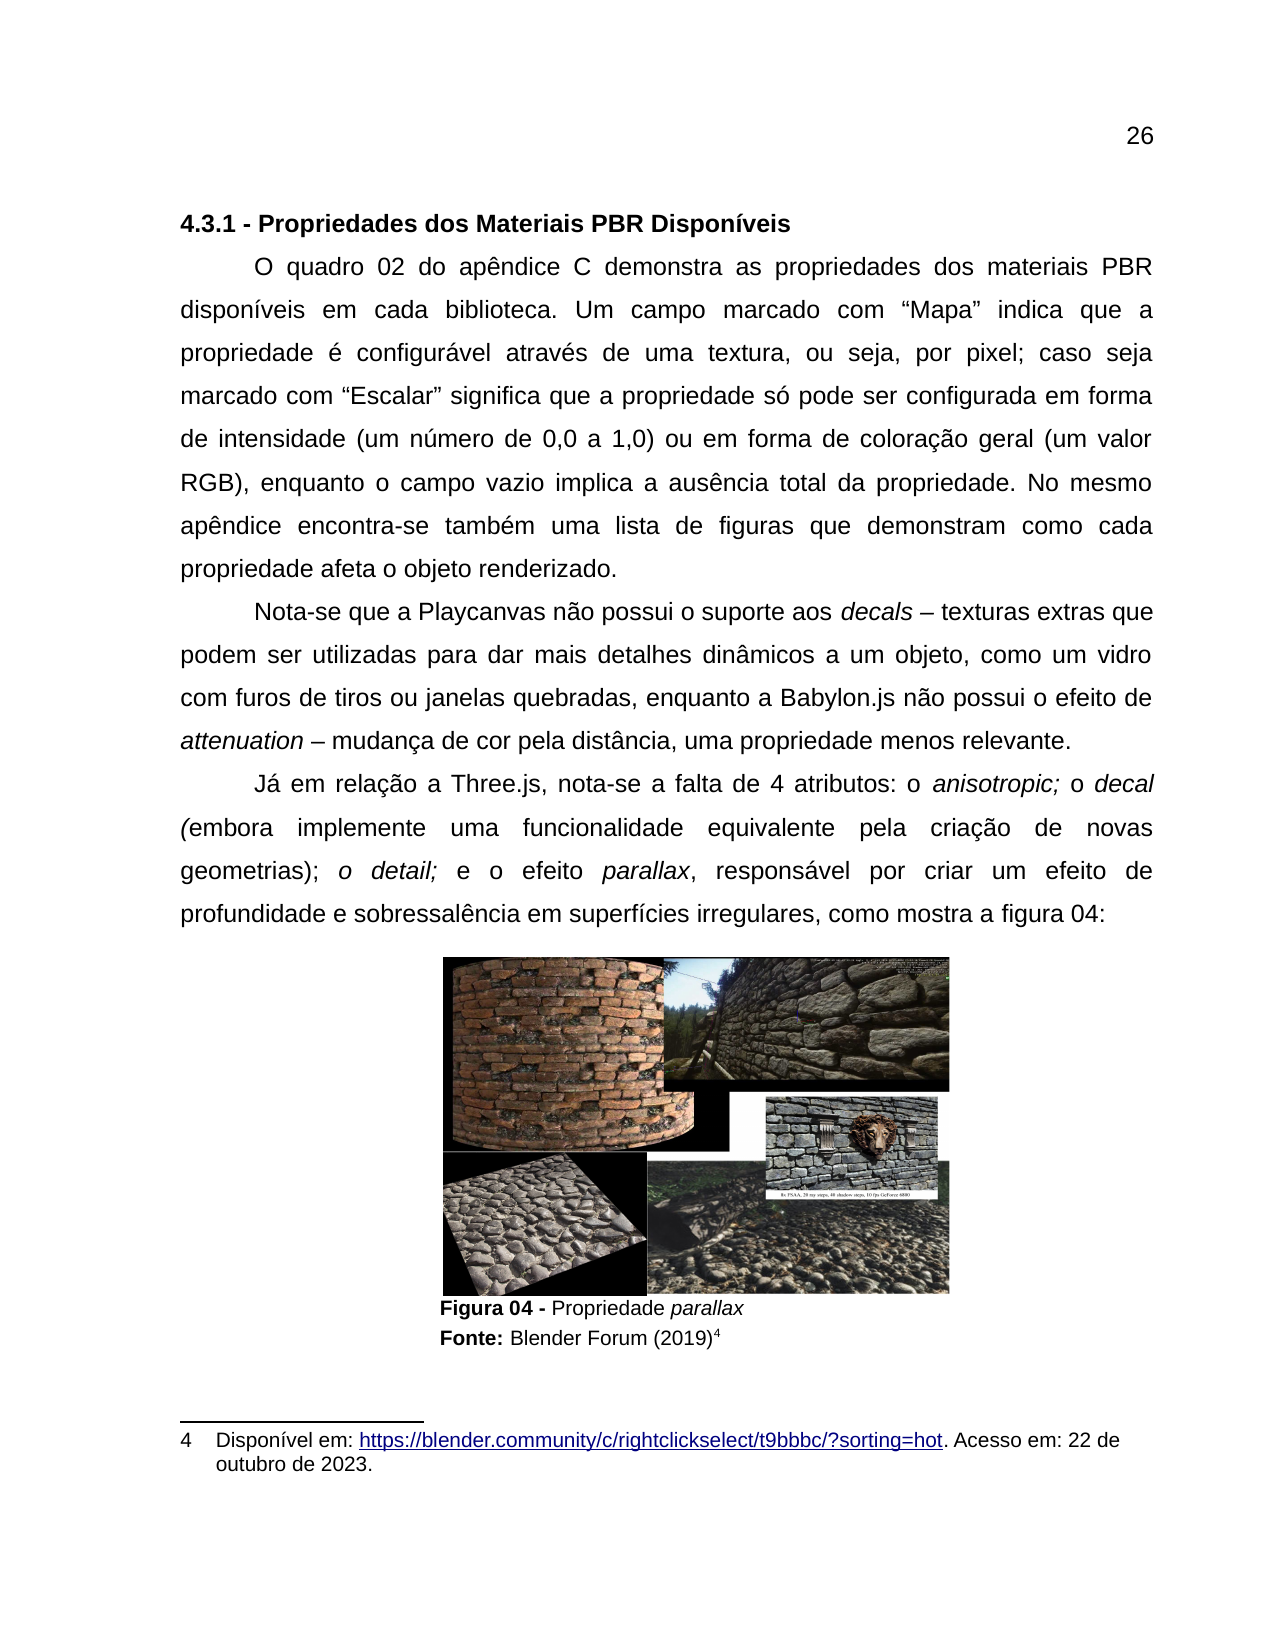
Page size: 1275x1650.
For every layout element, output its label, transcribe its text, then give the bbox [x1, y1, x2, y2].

text Figura 04 - Propriedade parallax [180, 942, 1154, 1320]
text Fonte: Blender Forum (2019) [180, 1326, 1154, 1350]
text Já em relação a Three.js, nota-se a falta de 4 atributos: o anisotropic; o decal (embora implemente uma funcionalidade equivalente pela criação de novas geometrias); o detail; e o efeito parallax, responsável por criar um efeito de profundidade e sobressalência em superfícies irregulares, como mostra a figura 04: [180, 769, 1154, 928]
picture [443, 957, 950, 1296]
subtitle 4.3.1 - Propriedades dos Materiais PBR Disponíveis [180, 209, 1154, 238]
text Disponível em: https://blender.community/c/rightclickselect/t9bbbc/?sorting=hot. Acesso em: 22 de outubro de 2023. [180, 1428, 1154, 1476]
text O quadro 02 do apêndice C demonstra as propriedades dos materiais PBR disponíveis em cada biblioteca. Um campo marcado com “Mapa” indica que a propriedade é configurável através de uma textura, ou seja, por pixel; caso seja marcado com “Escalar” significa que a propriedade só pode ser configurada em forma de intensidade (um número de 0,0 a 1,0) ou em forma de coloração geral (um valor RGB), enquanto o campo vazio implica a ausência total da propriedade. No mesmo apêndice encontra-se também uma lista de figuras que demonstram como cada propriedade afeta o objeto renderizado. [180, 252, 1154, 583]
text Nota-se que a Playcanvas não possui o suporte aos decals – texturas extras que podem ser utilizadas para dar mais detalhes dinâmicos a um objeto, como um vidro com furos de tiros ou janelas quebradas, enquanto a Babylon.js não possui o efeito de attenuation – mudança de cor pela distância, uma propriedade menos relevante. [180, 597, 1154, 755]
